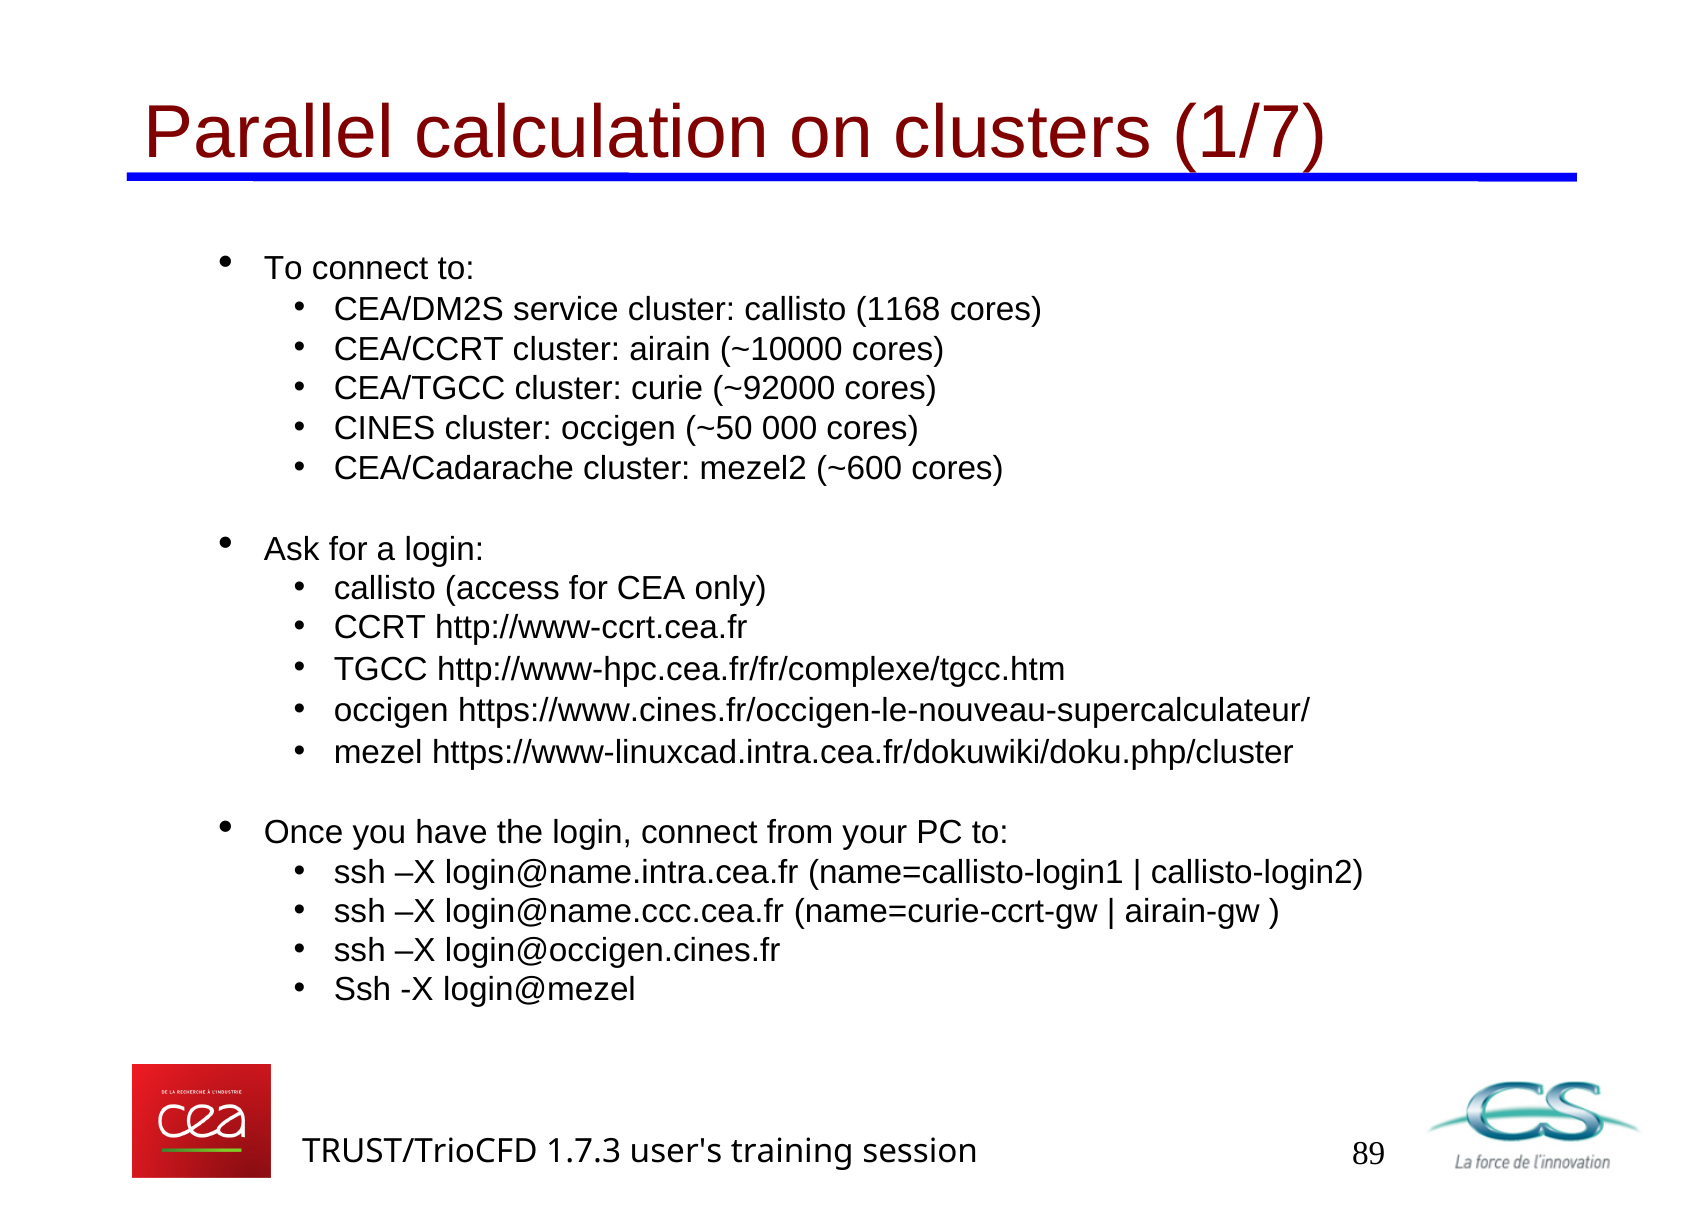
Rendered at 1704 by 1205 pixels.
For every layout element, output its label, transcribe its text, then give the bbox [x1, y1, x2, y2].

picture [132, 1064, 271, 1178]
title Parallel calculation on clusters (1/7) [127, 39, 1577, 172]
list To connect to: CEA/DM2S service cluster: callisto (1168 cores) CEA/CCRT cluster: airain (~10000 cores) CEA/TGCC cluster: curie (~92000 cores) CINES cluster: occigen (~50 000 cores) CEA/Cadarache cluster: mezel2 (~600 cores) Ask for a login: callisto (access for CEA only) CCRT http://www-ccrt.cea.fr TGCC http://www-hpc.cea.fr/fr/complexe/tgcc.htm occigen https://www.cines.fr/occigen-le-nouveau-supercalculateur/ mezel https://www-linuxcad.intra.cea.fr/dokuwiki/doku.php/cluster Once you have the login, connect from your PC to: ssh –X login@name.intra.cea.fr (name=callisto-login1 | callisto-login2) ssh –X login@name.ccc.cea.fr (name=curie-ccrt-gw | airain-gw ) ssh –X login@occigen.cines.fr Ssh -X login@mezel [119, 188, 1625, 1051]
title Parallel calculation on clusters (1/7) [127, 181, 1577, 188]
picture [1423, 1072, 1648, 1179]
